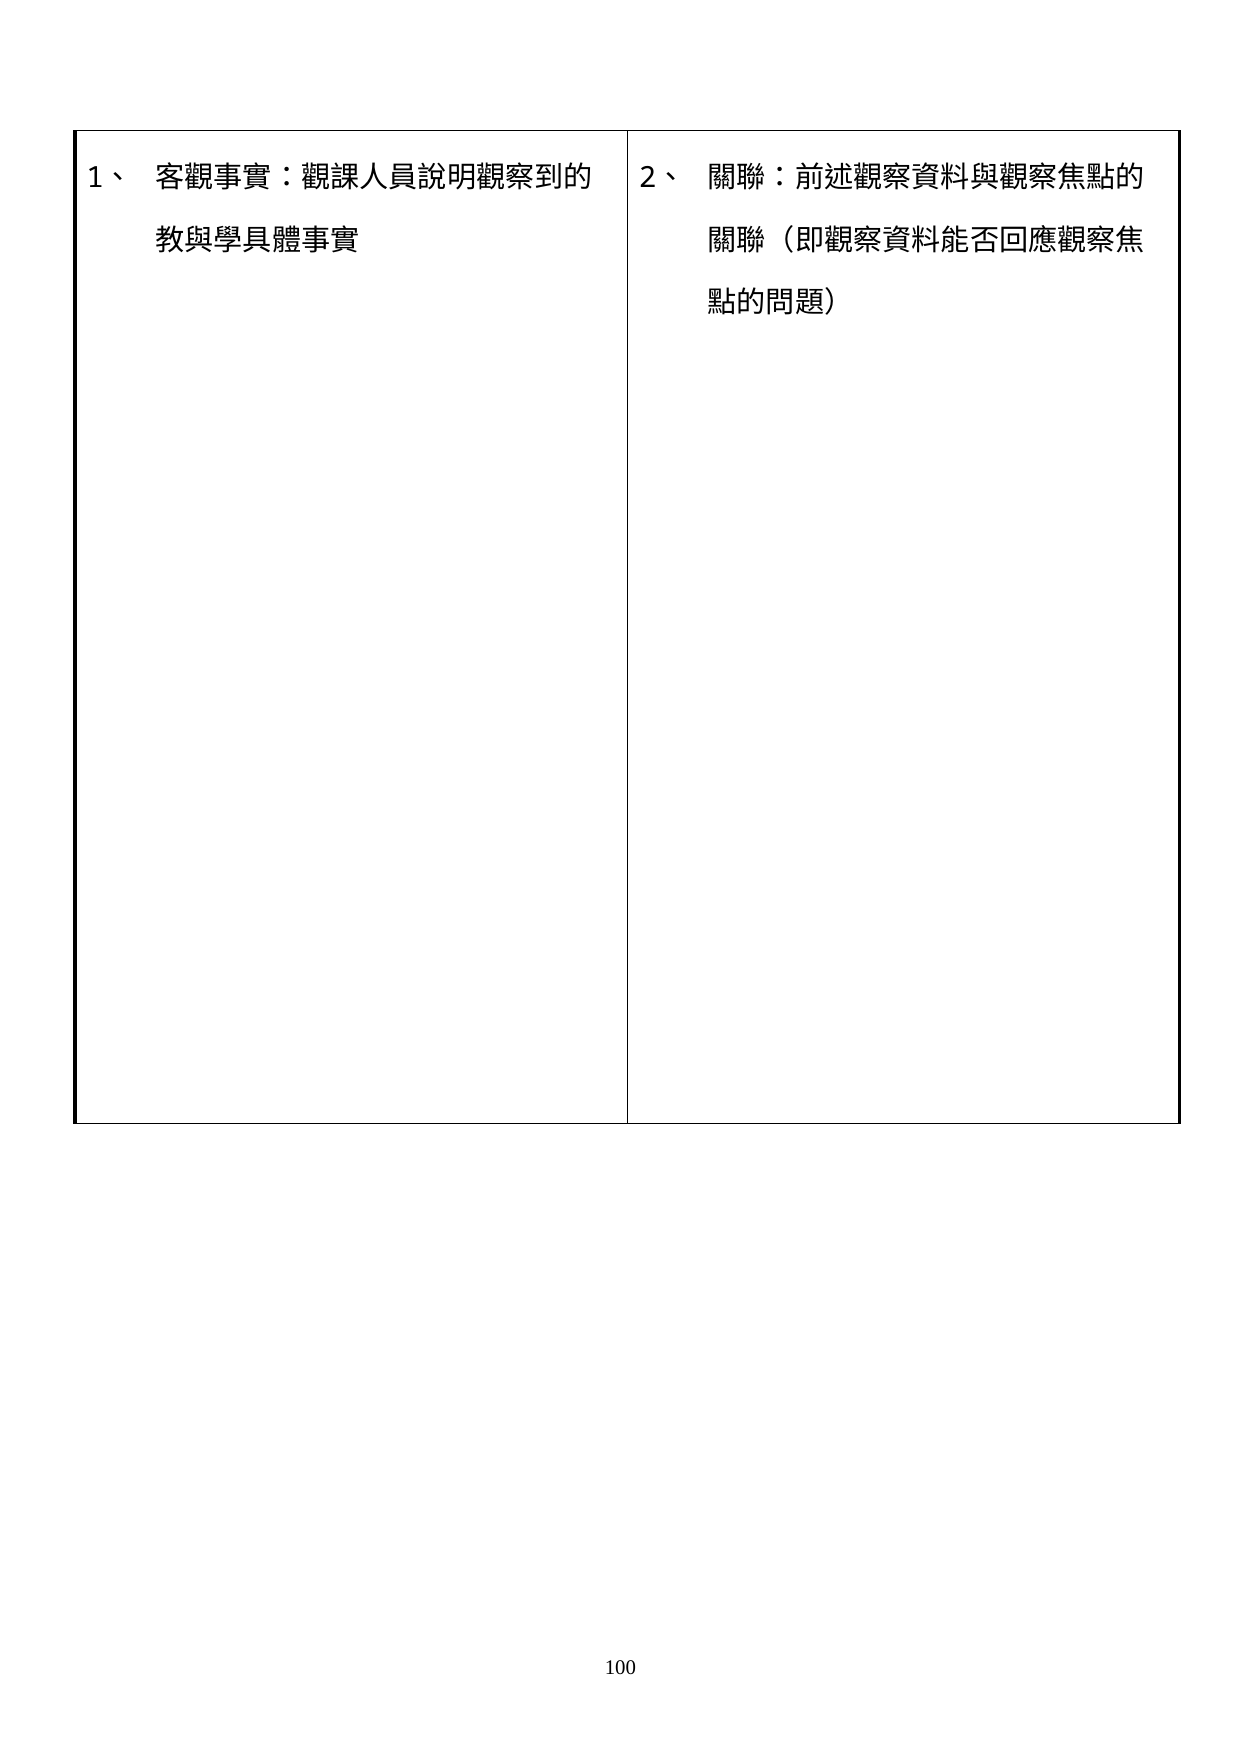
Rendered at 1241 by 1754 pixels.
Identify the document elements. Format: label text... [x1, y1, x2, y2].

table_cell 關聯：前述觀察資料與觀察焦點的關聯（即觀察資料能否回應觀察焦點的問題） [628, 131, 1178, 1123]
table_cell 客觀事實：觀課人員說明觀察到的教與學具體事實 [77, 131, 627, 1123]
